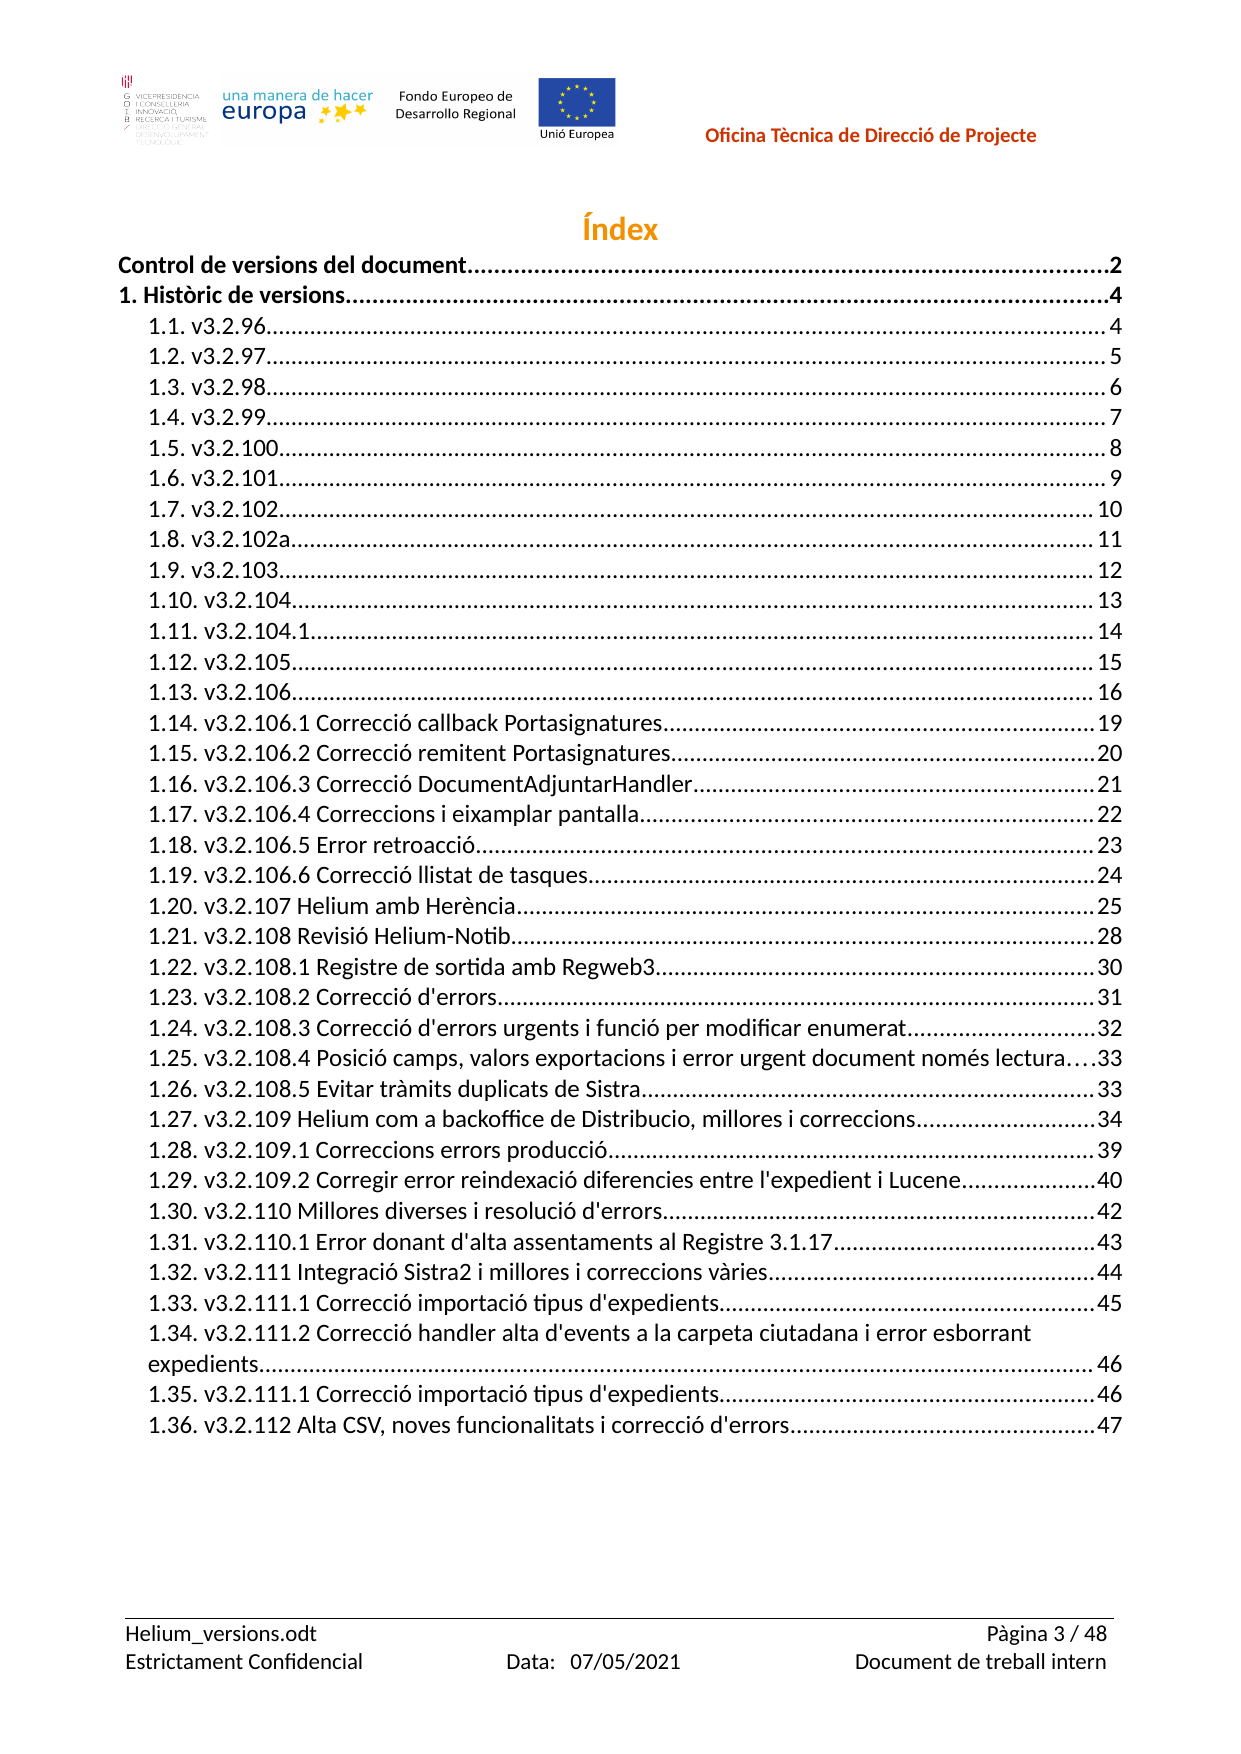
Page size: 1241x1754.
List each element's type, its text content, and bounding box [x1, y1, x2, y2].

text 1.34. v3.2.111.2 Correcció handler alta d'events a la carpeta ciutadana i error esborrant expedients 46 [148, 1317, 1122, 1378]
text 1.22. v3.2.108.1 Registre de sortida amb Regweb3 30 [148, 951, 1122, 981]
text 1.16. v3.2.106.3 Correcció DocumentAdjuntarHandler 21 [148, 768, 1122, 798]
text 1.32. v3.2.111 Integració Sistra2 i millores i correccions vàries 44 [148, 1256, 1122, 1287]
text 1.4. v3.2.99 7 [148, 402, 1122, 432]
text 1.1. v3.2.96 4 [148, 310, 1122, 341]
text 1.13. v3.2.106 16 [148, 676, 1122, 707]
text 1.27. v3.2.109 Helium com a backoffice de Distribucio, millores i correccions 34 [148, 1103, 1122, 1134]
picture [219, 73, 621, 147]
text 1.33. v3.2.111.1 Correcció importació tipus d'expedients 45 [148, 1287, 1122, 1317]
text 1.25. v3.2.108.4 Posició camps, valors exportacions i error urgent document només lectura 33 [148, 1042, 1122, 1073]
text Control de versions del document 2 [118, 249, 1122, 279]
text 1.19. v3.2.106.6 Correcció llistat de tasques 24 [148, 859, 1122, 890]
text 1.18. v3.2.106.5 Error retroacció 23 [148, 829, 1122, 859]
text 1.21. v3.2.108 Revisió Helium-Notib 28 [148, 920, 1122, 951]
text 1.10. v3.2.104 13 [148, 585, 1122, 615]
text 1.20. v3.2.107 Helium amb Herència 25 [148, 890, 1122, 920]
text 1.24. v3.2.108.3 Correcció d'errors urgents i funció per modificar enumerat 32 [148, 1012, 1122, 1042]
text 1.9. v3.2.103 12 [148, 554, 1122, 585]
picture [118, 73, 213, 147]
text 1.3. v3.2.98 6 [148, 371, 1122, 402]
text 1.5. v3.2.100 8 [148, 432, 1122, 463]
text 1.17. v3.2.106.4 Correccions i eixamplar pantalla 22 [148, 798, 1122, 829]
text 1.14. v3.2.106.1 Correcció callback Portasignatures 19 [148, 707, 1122, 737]
text 1.28. v3.2.109.1 Correccions errors producció 39 [148, 1134, 1122, 1164]
text 1.23. v3.2.108.2 Correcció d'errors 31 [148, 981, 1122, 1012]
text 1.12. v3.2.105 15 [148, 646, 1122, 676]
text 1.26. v3.2.108.5 Evitar tràmits duplicats de Sistra 33 [148, 1073, 1122, 1103]
text 1.8. v3.2.102a 11 [148, 524, 1122, 554]
text 1.31. v3.2.110.1 Error donant d'alta assentaments al Registre 3.1.17 43 [148, 1226, 1122, 1256]
text 1.7. v3.2.102 10 [148, 493, 1122, 524]
text Índex [118, 208, 1122, 249]
text 1.29. v3.2.109.2 Corregir error reindexació diferencies entre l'expedient i Lucene 40 [148, 1164, 1122, 1195]
text 1.15. v3.2.106.2 Correcció remitent Portasignatures 20 [148, 737, 1122, 768]
text 1.36. v3.2.112 Alta CSV, noves funcionalitats i correcció d'errors 47 [148, 1409, 1122, 1439]
text 1.6. v3.2.101 9 [148, 463, 1122, 493]
text 1.35. v3.2.111.1 Correcció importació tipus d'expedients 46 [148, 1378, 1122, 1409]
text 1.30. v3.2.110 Millores diverses i resolució d'errors 42 [148, 1195, 1122, 1226]
text 1.2. v3.2.97 5 [148, 341, 1122, 371]
text 1. Històric de versions 4 [118, 279, 1122, 310]
text 1.11. v3.2.104.1 14 [148, 615, 1122, 646]
